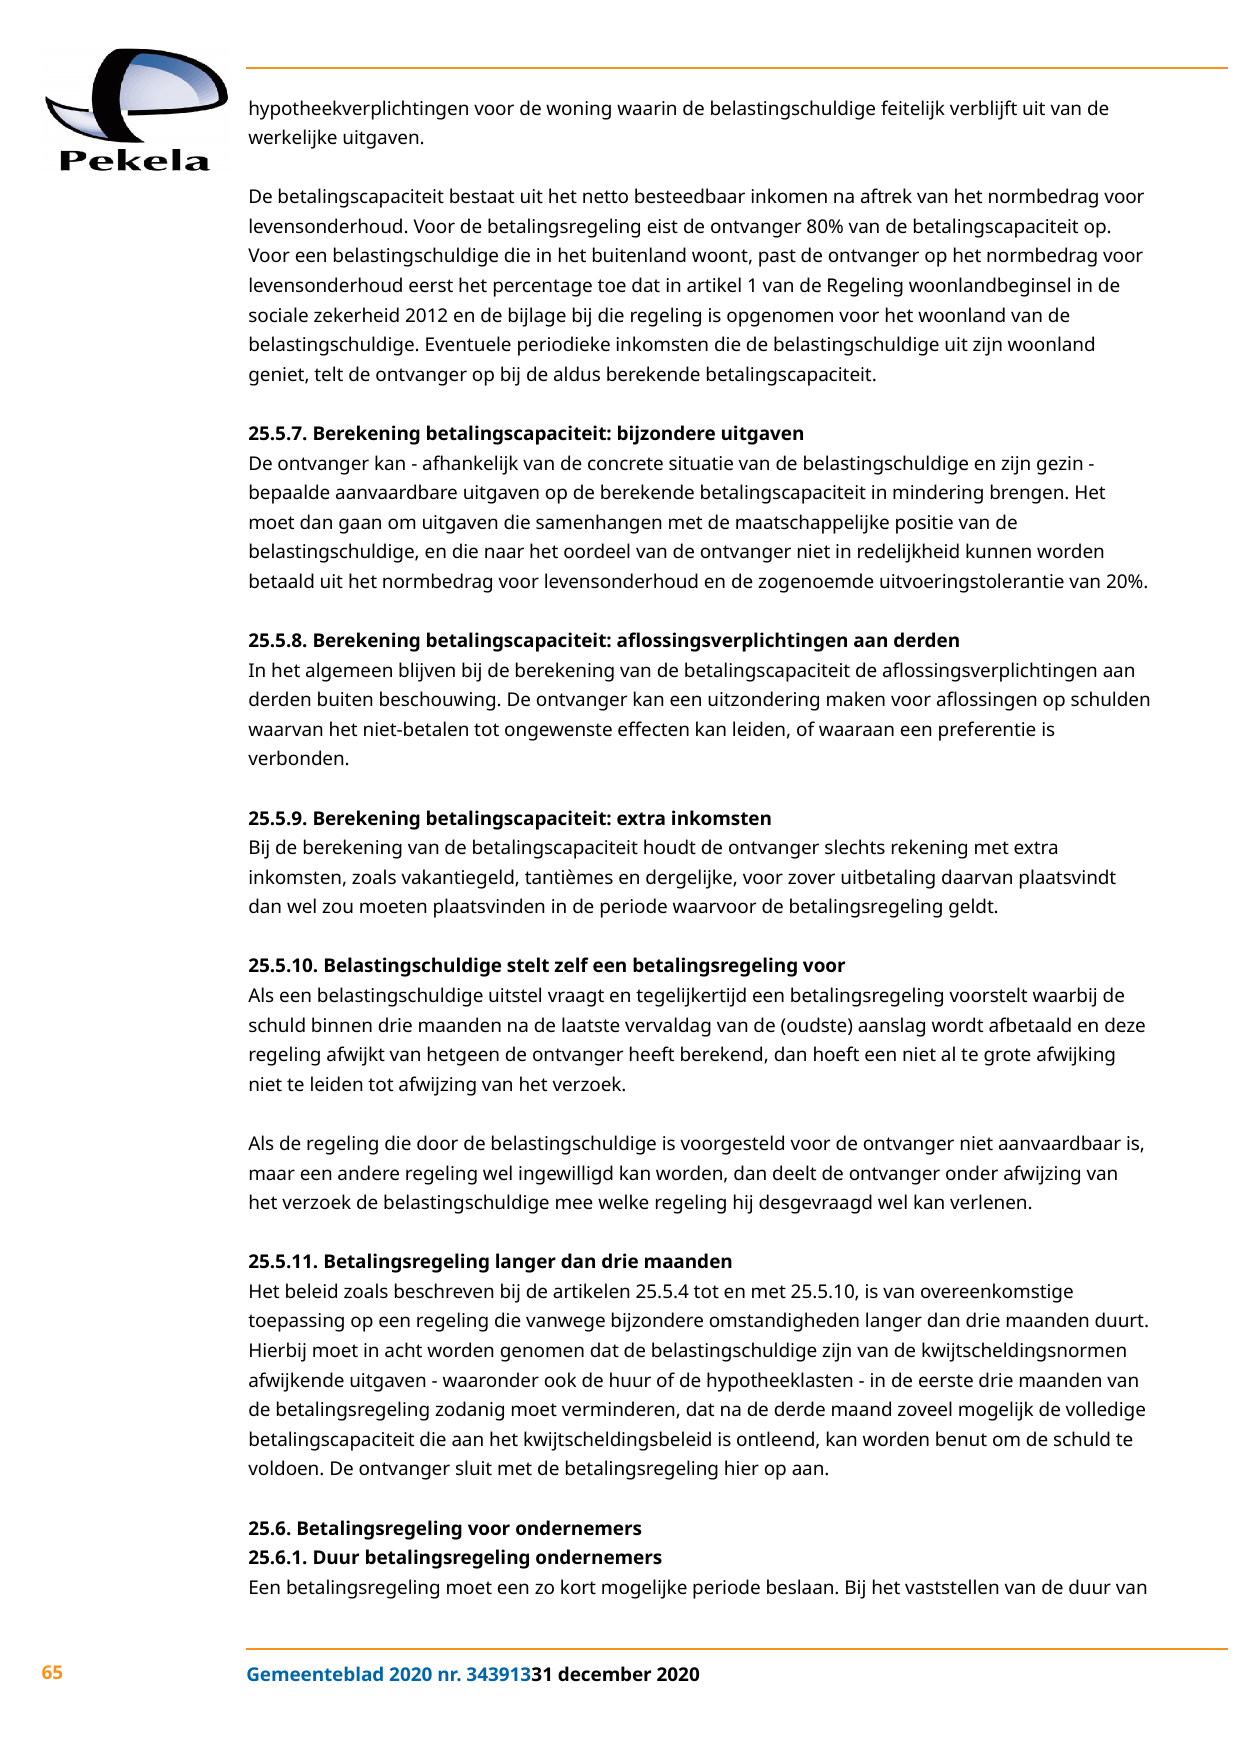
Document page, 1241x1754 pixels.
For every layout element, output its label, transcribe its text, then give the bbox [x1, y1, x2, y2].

picture [41, 47, 231, 172]
text 25.6.1. Duur betalingsregeling ondernemers [248, 1544, 1152, 1570]
text Bij de berekening van de betalingscapaciteit houdt de ontvanger slechts rekening met extra inkomsten, zoals vakantiegeld, tantièmes en dergelijke, voor zover uitbetaling daarvan plaatsvindt dan wel zou moeten plaatsvinden in de periode waarvoor de betalingsregeling geldt. [248, 834, 1152, 919]
text Als de regeling die door de belastingschuldige is voorgesteld voor de ontvanger niet aanvaardbaar is, maar een andere regeling wel ingewilligd kan worden, dan deelt de ontvanger onder afwijzing van het verzoek de belastingschuldige mee welke regeling hij desgevraagd wel kan verlenen. [248, 1130, 1152, 1215]
text 25.5.10. Belastingschuldige stelt zelf een betalingsregeling voor [248, 953, 1152, 978]
text Als een belastingschuldige uitstel vraagt en tegelijkertijd een betalingsregeling voorstelt waarbij de schuld binnen drie maanden na de laatste vervaldag van de (oudste) aanslag wordt afbetaald en deze regeling afwijkt van hetgeen de ontvanger heeft berekend, dan hoeft een niet al te grote afwijking niet te leiden tot afwijzing van het verzoek. [248, 982, 1152, 1097]
text 25.5.7. Berekening betalingscapaciteit: bijzondere uitgaven [248, 420, 1152, 446]
text Een betalingsregeling moet een zo kort mogelijke periode beslaan. Bij het vaststellen van de duur van [248, 1574, 1152, 1600]
text 25.6. Betalingsregeling voor ondernemers [248, 1515, 1152, 1541]
text De ontvanger kan - afhankelijk van de concrete situatie van de belastingschuldige en zijn gezin - bepaalde aanvaardbare uitgaven op de berekende betalingscapaciteit in mindering brengen. Het moet dan gaan om uitgaven die samenhangen met de maatschappelijke positie van de belastingschuldige, en die naar het oordeel van de ontvanger niet in redelijkheid kunnen worden betaald uit het normbedrag voor levensonderhoud en de zogenoemde uitvoeringstolerantie van 20%. [248, 450, 1152, 594]
text 25.5.9. Berekening betalingscapaciteit: extra inkomsten [248, 805, 1152, 831]
text Het beleid zoals beschreven bij de artikelen 25.5.4 tot en met 25.5.10, is van overeenkomstige toepassing op een regeling die vanwege bijzondere omstandigheden langer dan drie maanden duurt. Hierbij moet in acht worden genomen dat de belastingschuldige zijn van de kwijtscheldingsnormen afwijkende uitgaven - waaronder ook de huur of de hypotheeklasten - in de eerste drie maanden van de betalingsregeling zodanig moet verminderen, dat na de derde maand zoveel mogelijk de volledige betalingscapaciteit die aan het kwijtscheldingsbeleid is ontleend, kan worden benut om de schuld te voldoen. De ontvanger sluit met de betalingsregeling hier op aan. [248, 1278, 1152, 1481]
text In het algemeen blijven bij de berekening van de betalingscapaciteit de aflossingsverplichtingen aan derden buiten beschouwing. De ontvanger kan een uitzondering maken voor aflossingen op schulden waarvan het niet-betalen tot ongewenste effecten kan leiden, of waaraan een preferentie is verbonden. [248, 657, 1152, 771]
text 25.5.11. Betalingsregeling langer dan drie maanden [248, 1248, 1152, 1274]
text De betalingscapaciteit bestaat uit het netto besteedbaar inkomen na aftrek van het normbedrag voor levensonderhoud. Voor de betalingsregeling eist de ontvanger 80% van de betalingscapaciteit op. Voor een belastingschuldige die in het buitenland woont, past de ontvanger op het normbedrag voor levensonderhoud eerst het percentage toe dat in artikel 1 van de Regeling woonlandbeginsel in de sociale zekerheid 2012 en de bijlage bij die regeling is opgenomen voor het woonland van de belastingschuldige. Eventuele periodieke inkomsten die de belastingschuldige uit zijn woonland geniet, telt de ontvanger op bij de aldus berekende betalingscapaciteit. [248, 183, 1152, 387]
text 25.5.8. Berekening betalingscapaciteit: aflossingsverplichtingen aan derden [248, 627, 1152, 653]
text hypotheekverplichtingen voor de woning waarin de belastingschuldige feitelijk verblijft uit van de werkelijke uitgaven. [248, 95, 1152, 150]
